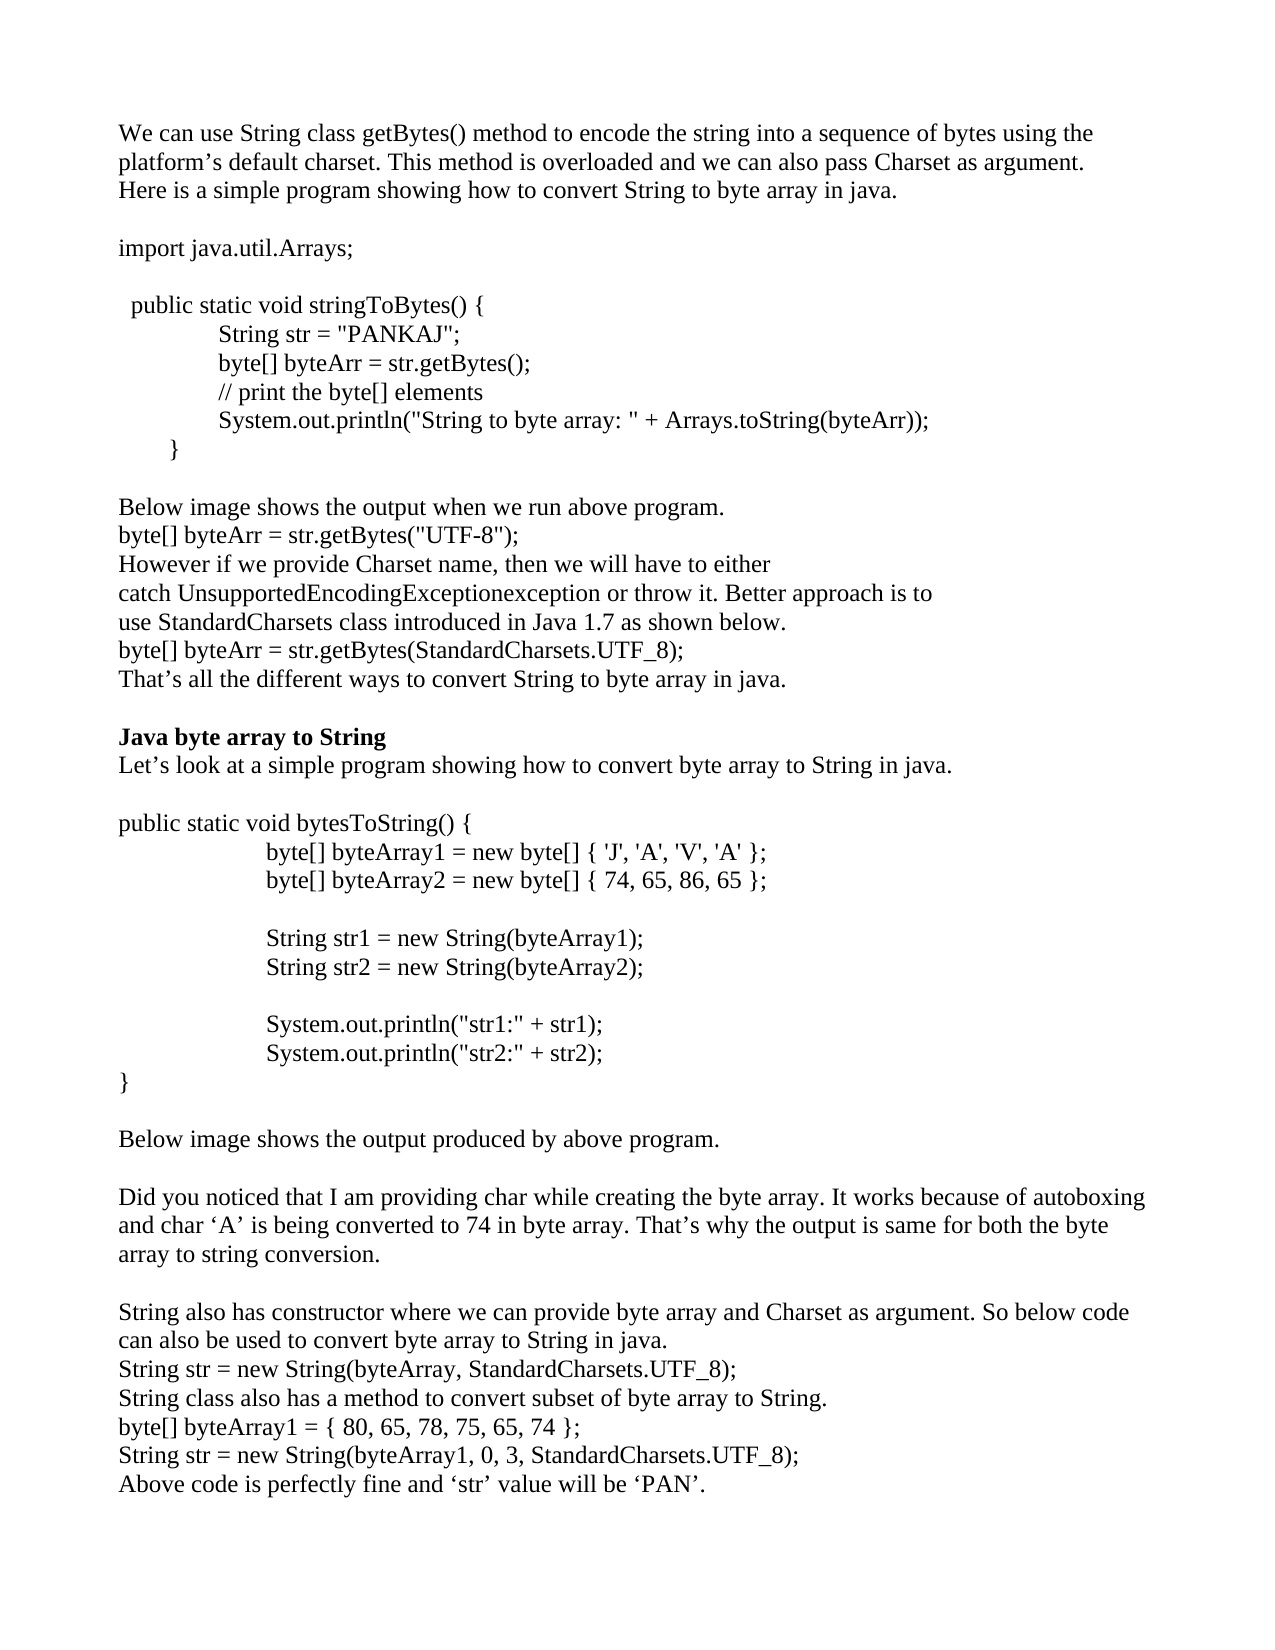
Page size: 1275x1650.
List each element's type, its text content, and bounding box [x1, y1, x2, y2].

text String str2 = new String(byteArray2); [118, 952, 1157, 981]
text import java.util.Arrays; [118, 233, 1157, 262]
text Java byte array to String [118, 722, 1157, 751]
text Below image shows the output produced by above program. [118, 1124, 1157, 1153]
text byte[] byteArr = str.getBytes(StandardCharsets.UTF_8); [118, 636, 1157, 664]
text byte[] byteArray2 = new byte[] { 74, 65, 86, 65 }; [118, 866, 1157, 894]
text byte[] byteArr = str.getBytes("UTF-8"); [118, 521, 1157, 549]
text System.out.println("str2:" + str2); [118, 1038, 1157, 1067]
text That’s all the different ways to convert String to byte array in java. [118, 664, 1157, 693]
text System.out.println("String to byte array: " + Arrays.toString(byteArr)); [118, 406, 1157, 434]
text Here is a simple program showing how to convert String to byte array in java. [118, 176, 1157, 204]
text Did you noticed that I am providing char while creating the byte array. It works because of autoboxing and char ‘A’ is being converted to 74 in byte array. That’s why the output is same for both the byte array to string conversion. [118, 1182, 1157, 1268]
text byte[] byteArray1 = new byte[] { 'J', 'A', 'V', 'A' }; [118, 837, 1157, 866]
text However if we provide Charset name, then we will have to either catch UnsupportedEncodingExceptionexception or throw it. Better approach is to use StandardCharsets class introduced in Java 1.7 as shown below. [118, 549, 1157, 636]
text byte[] byteArray1 = { 80, 65, 78, 75, 65, 74 }; [118, 1412, 1157, 1441]
text } [118, 1067, 1157, 1096]
text String str1 = new String(byteArray1); [118, 923, 1157, 952]
text String str = "PANKAJ"; [118, 319, 1157, 348]
text System.out.println("str1:" + str1); [118, 1009, 1157, 1038]
text String str = new String(byteArray1, 0, 3, StandardCharsets.UTF_8); [118, 1441, 1157, 1469]
text public static void bytesToString() { [118, 808, 1157, 837]
text } [118, 434, 1157, 463]
text byte[] byteArr = str.getBytes(); [118, 348, 1157, 377]
text // print the byte[] elements [118, 377, 1157, 406]
text String str = new String(byteArray, StandardCharsets.UTF_8); [118, 1354, 1157, 1383]
text String also has constructor where we can provide byte array and Charset as argument. So below code can also be used to convert byte array to String in java. [118, 1297, 1157, 1354]
text public static void stringToBytes() { [118, 291, 1157, 319]
text We can use String class getBytes() method to encode the string into a sequence of bytes using the platform’s default charset. This method is overloaded and we can also pass Charset as argument. [118, 118, 1157, 176]
text String class also has a method to convert subset of byte array to String. [118, 1383, 1157, 1412]
text Below image shows the output when we run above program. [118, 492, 1157, 521]
text Let’s look at a simple program showing how to convert byte array to String in java. [118, 751, 1157, 779]
text Above code is perfectly fine and ‘str’ value will be ‘PAN’. [118, 1469, 1157, 1498]
